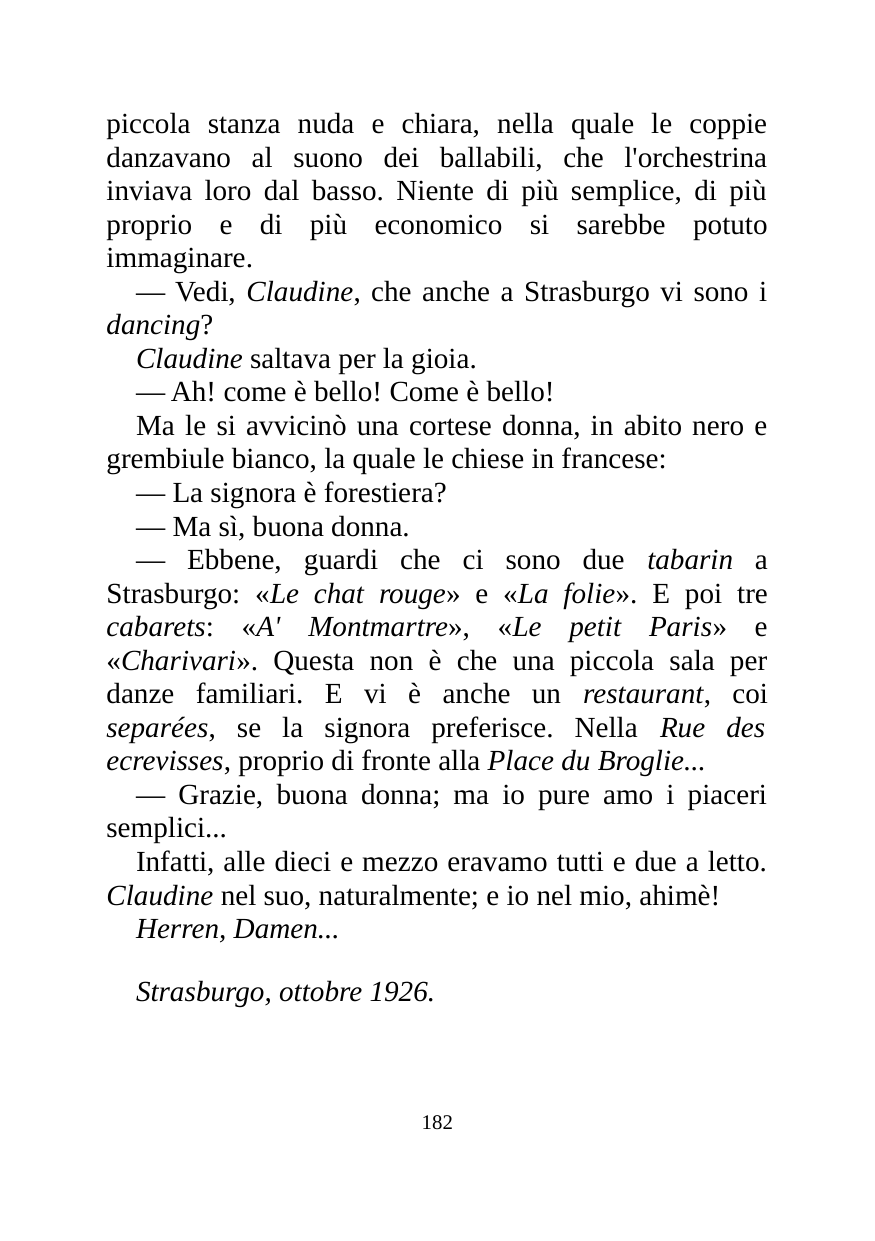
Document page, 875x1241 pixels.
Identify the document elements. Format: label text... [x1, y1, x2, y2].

text Claudine saltava per la gioia. [106, 341, 768, 374]
text Infatti, alle dieci e mezzo eravamo tutti e due a letto. Claudine nel suo, naturalmente; e io nel mio, ahimè! [106, 844, 768, 911]
text — Ah! come è bello! Come è bello! [106, 374, 768, 408]
text piccola stanza nuda e chiara, nella quale le coppie danzavano al suono dei ballabili, che l'orchestrina inviava loro dal basso. Niente di più semplice, di più proprio e di più economico si sarebbe potuto immaginare. [106, 106, 768, 274]
text Herren, Damen... [106, 911, 768, 945]
text — Grazie, buona donna; ma io pure amo i piaceri semplici... [106, 777, 768, 844]
text — Vedi, Claudine, che anche a Strasburgo vi sono i dancing? [106, 274, 768, 341]
text — La signora è forestiera? [106, 475, 768, 509]
text Ma le si avvicinò una cortese donna, in abito nero e grembiule bianco, la quale le chiese in francese: [106, 408, 768, 475]
text — Ma sì, buona donna. [106, 509, 768, 542]
text Strasburgo, ottobre 1926. [106, 974, 768, 1008]
text — Ebbene, guardi che ci sono due tabarin a Strasburgo: «Le chat rouge» e «La folie». E poi tre cabarets: «A' Montmartre», «Le petit Paris» e «Charivari». Questa non è che una piccola sala per danze familiari. E vi è anche un restaurant, coi separées, se la signora preferisce. Nella Rue des ecrevisses, proprio di fronte alla Place du Broglie... [106, 542, 768, 777]
